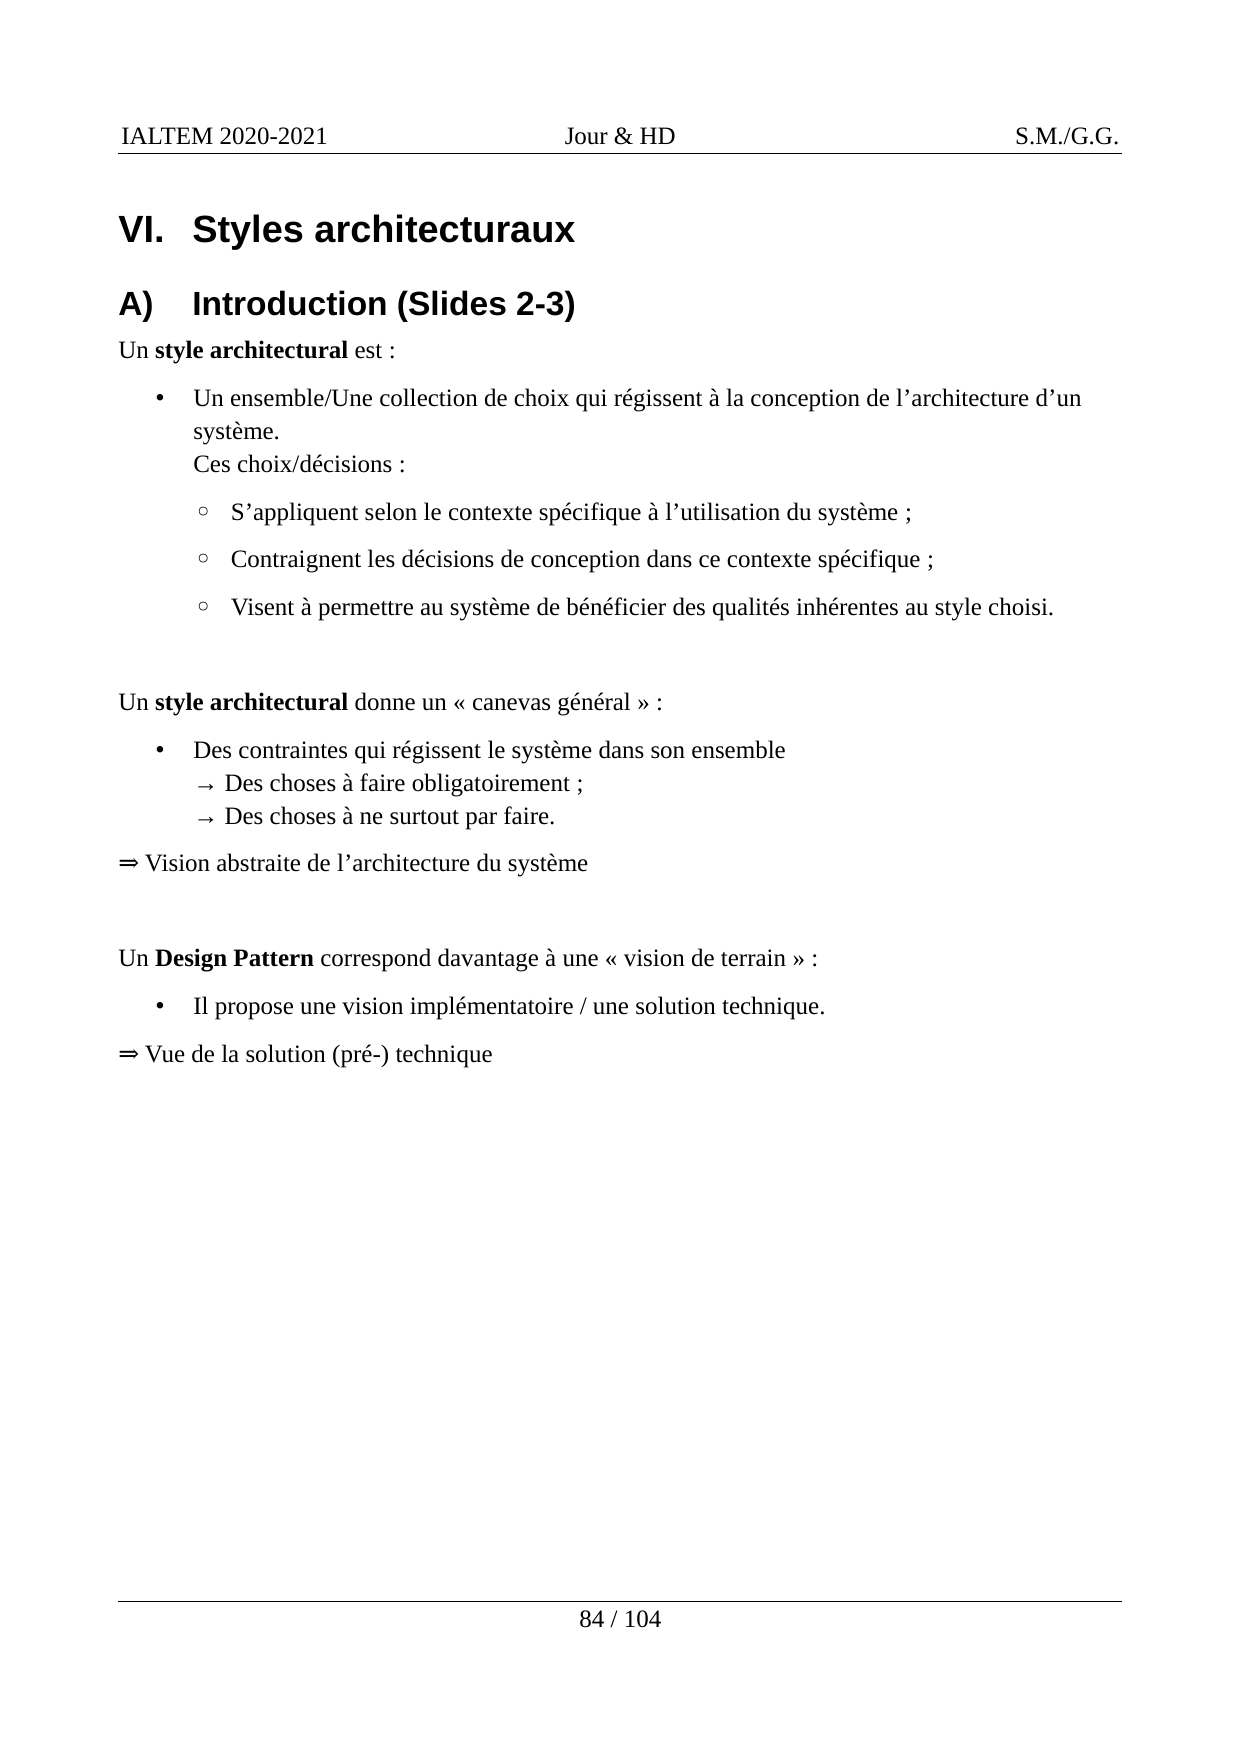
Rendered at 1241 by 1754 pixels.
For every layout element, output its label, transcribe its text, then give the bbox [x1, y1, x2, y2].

text Un style architectural donne un « canevas général » : [118, 687, 1122, 716]
list Visent à permettre au système de bénéficier des qualités inhérentes au style choisi. [193, 592, 1122, 621]
text ⇒ Vue de la solution (pré-) technique [118, 1039, 1122, 1067]
list Un ensemble/Une collection de choix qui régissent à la conception de l’architecture d’un système. Ces choix/décisions : [156, 383, 1122, 478]
subtitle Styles architecturaux [118, 207, 1122, 251]
list Il propose une vision implémentatoire / une solution technique. [156, 991, 1122, 1020]
list Contraignent les décisions de conception dans ce contexte spécifique ; [193, 544, 1122, 573]
subtitle Introduction (Slides 2-3) [118, 284, 1122, 323]
text Un style architectural est : [118, 335, 1122, 364]
list Des contraintes qui régissent le système dans son ensemble → Des choses à faire obligatoirement ; → Des choses à ne surtout par faire. [156, 735, 1122, 829]
text Un Design Pattern correspond davantage à une « vision de terrain » : [118, 943, 1122, 972]
list S’appliquent selon le contexte spécifique à l’utilisation du système ; [193, 497, 1122, 525]
text ⇒ Vision abstraite de l’architecture du système [118, 848, 1122, 877]
